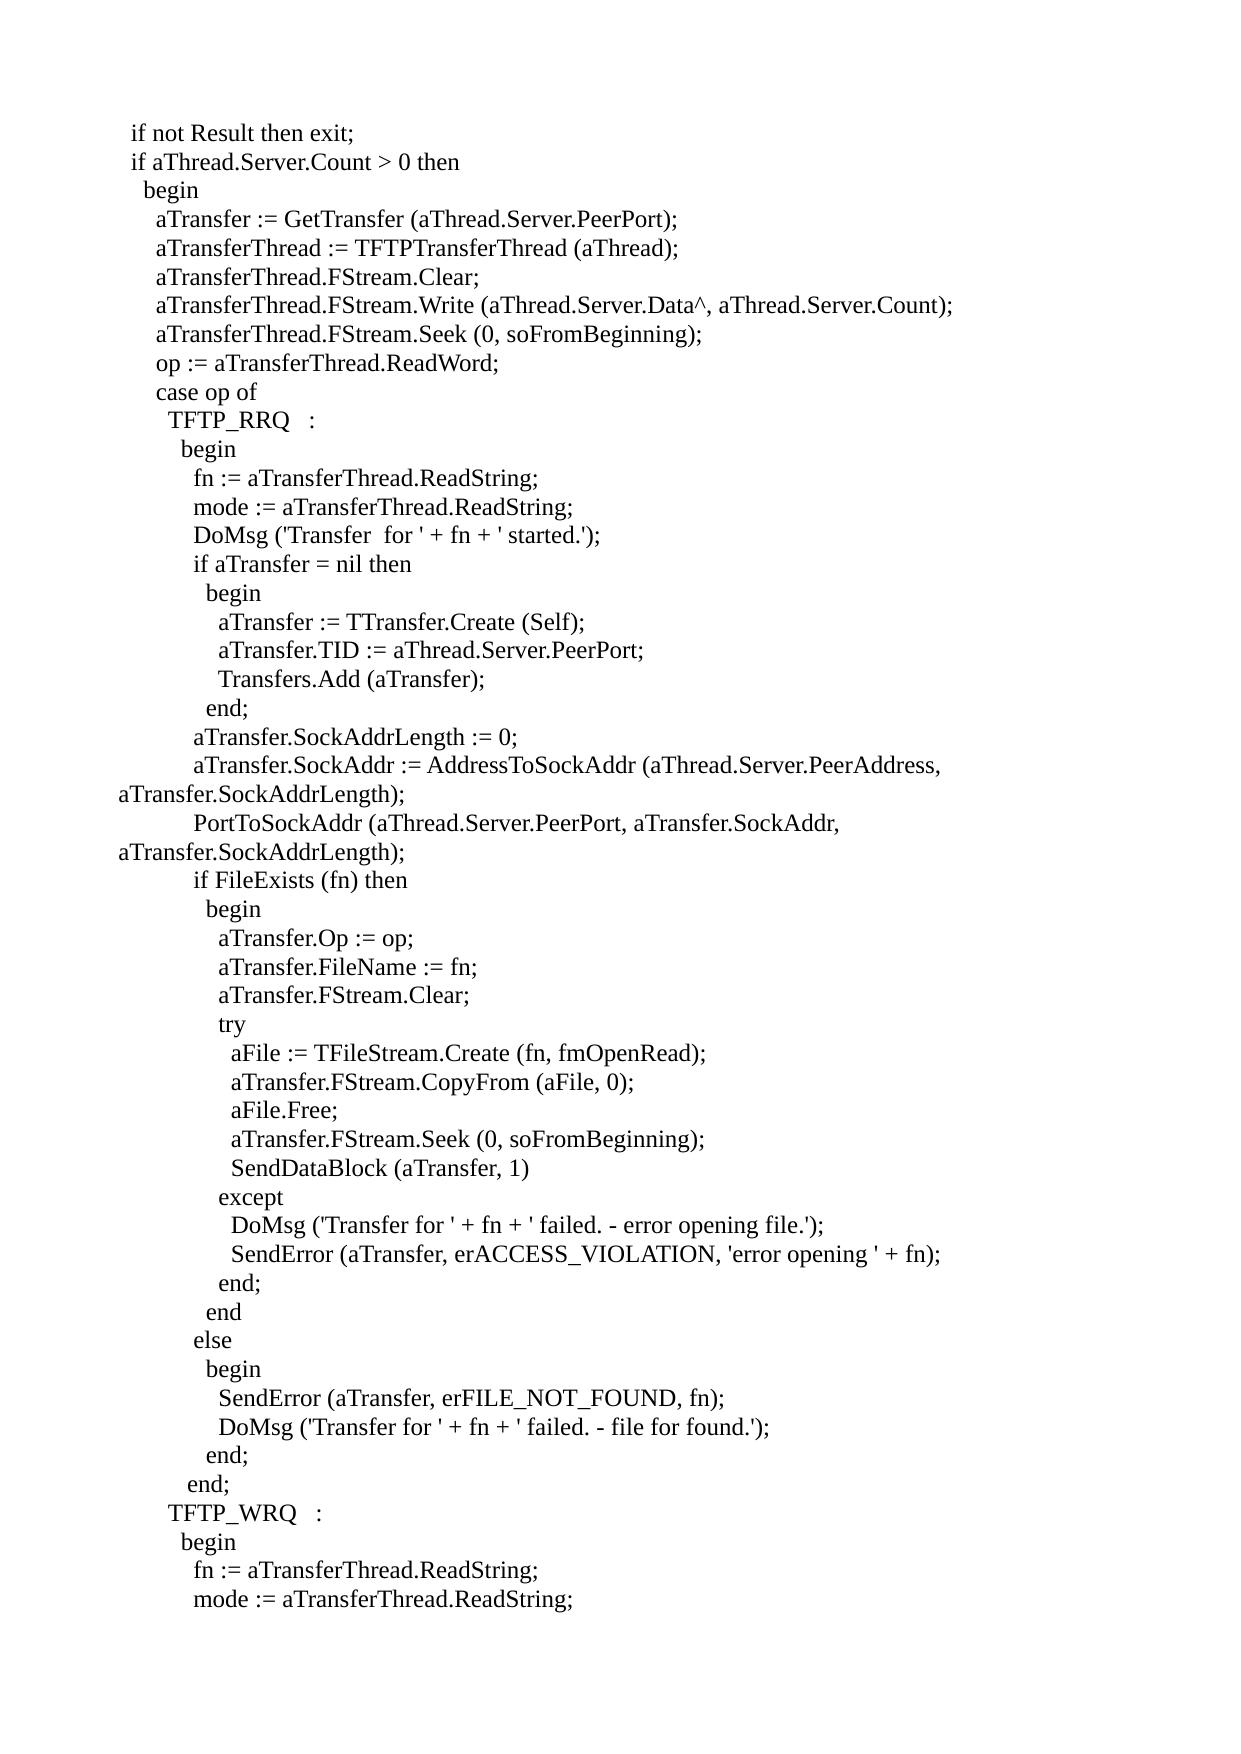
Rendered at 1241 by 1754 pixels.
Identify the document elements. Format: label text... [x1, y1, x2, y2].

text SendDataBlock (aTransfer, 1) [118, 1153, 1122, 1182]
text Transfers.Add (aTransfer); [118, 664, 1122, 693]
text aTransfer.FStream.Clear; [118, 981, 1122, 1009]
text aFile.Free; [118, 1096, 1122, 1124]
text aTransfer.FStream.CopyFrom (aFile, 0); [118, 1067, 1122, 1096]
text mode := aTransferThread.ReadString; [118, 492, 1122, 521]
text aTransfer.FStream.Seek (0, soFromBeginning); [118, 1124, 1122, 1153]
text begin [118, 1354, 1122, 1383]
text aTransfer.FileName := fn; [118, 952, 1122, 981]
text aTransferThread := TFTPTransferThread (aThread); [118, 233, 1122, 262]
text case op of [118, 377, 1122, 406]
text aTransferThread.FStream.Seek (0, soFromBeginning); [118, 319, 1122, 348]
text begin [118, 176, 1122, 204]
text if aTransfer = nil then [118, 549, 1122, 578]
text except [118, 1182, 1122, 1211]
text TFTP_RRQ : [118, 406, 1122, 434]
text op := aTransferThread.ReadWord; [118, 348, 1122, 377]
text begin [118, 434, 1122, 463]
text end; [118, 1469, 1122, 1498]
text begin [118, 578, 1122, 607]
text end; [118, 693, 1122, 722]
text aTransfer.SockAddr := AddressToSockAddr (aThread.Server.PeerAddress, aTransfer.SockAddrLength); [118, 751, 1122, 808]
text aTransfer := GetTransfer (aThread.Server.PeerPort); [118, 204, 1122, 233]
text if FileExists (fn) then [118, 866, 1122, 894]
text try [118, 1009, 1122, 1038]
text aTransfer.Op := op; [118, 923, 1122, 952]
text PortToSockAddr (aThread.Server.PeerPort, aTransfer.SockAddr, aTransfer.SockAddrLength); [118, 808, 1122, 866]
text fn := aTransferThread.ReadString; [118, 1556, 1122, 1584]
text aTransfer := TTransfer.Create (Self); [118, 607, 1122, 636]
text TFTP_WRQ : [118, 1498, 1122, 1527]
text aTransfer.SockAddrLength := 0; [118, 722, 1122, 751]
text aTransfer.TID := aThread.Server.PeerPort; [118, 636, 1122, 664]
text fn := aTransferThread.ReadString; [118, 463, 1122, 492]
text end; [118, 1268, 1122, 1297]
text end; [118, 1441, 1122, 1469]
text DoMsg ('Transfer for ' + fn + ' started.'); [118, 521, 1122, 549]
text end [118, 1297, 1122, 1326]
text aFile := TFileStream.Create (fn, fmOpenRead); [118, 1038, 1122, 1067]
text if aThread.Server.Count > 0 then [118, 147, 1122, 176]
text mode := aTransferThread.ReadString; [118, 1584, 1122, 1613]
text aTransferThread.FStream.Write (aThread.Server.Data^, aThread.Server.Count); [118, 291, 1122, 319]
text aTransferThread.FStream.Clear; [118, 262, 1122, 291]
text if not Result then exit; [118, 118, 1122, 147]
text SendError (aTransfer, erACCESS_VIOLATION, 'error opening ' + fn); [118, 1239, 1122, 1268]
text DoMsg ('Transfer for ' + fn + ' failed. - error opening file.'); [118, 1211, 1122, 1239]
text DoMsg ('Transfer for ' + fn + ' failed. - file for found.'); [118, 1412, 1122, 1441]
text else [118, 1326, 1122, 1354]
text begin [118, 894, 1122, 923]
text begin [118, 1527, 1122, 1556]
text SendError (aTransfer, erFILE_NOT_FOUND, fn); [118, 1383, 1122, 1412]
